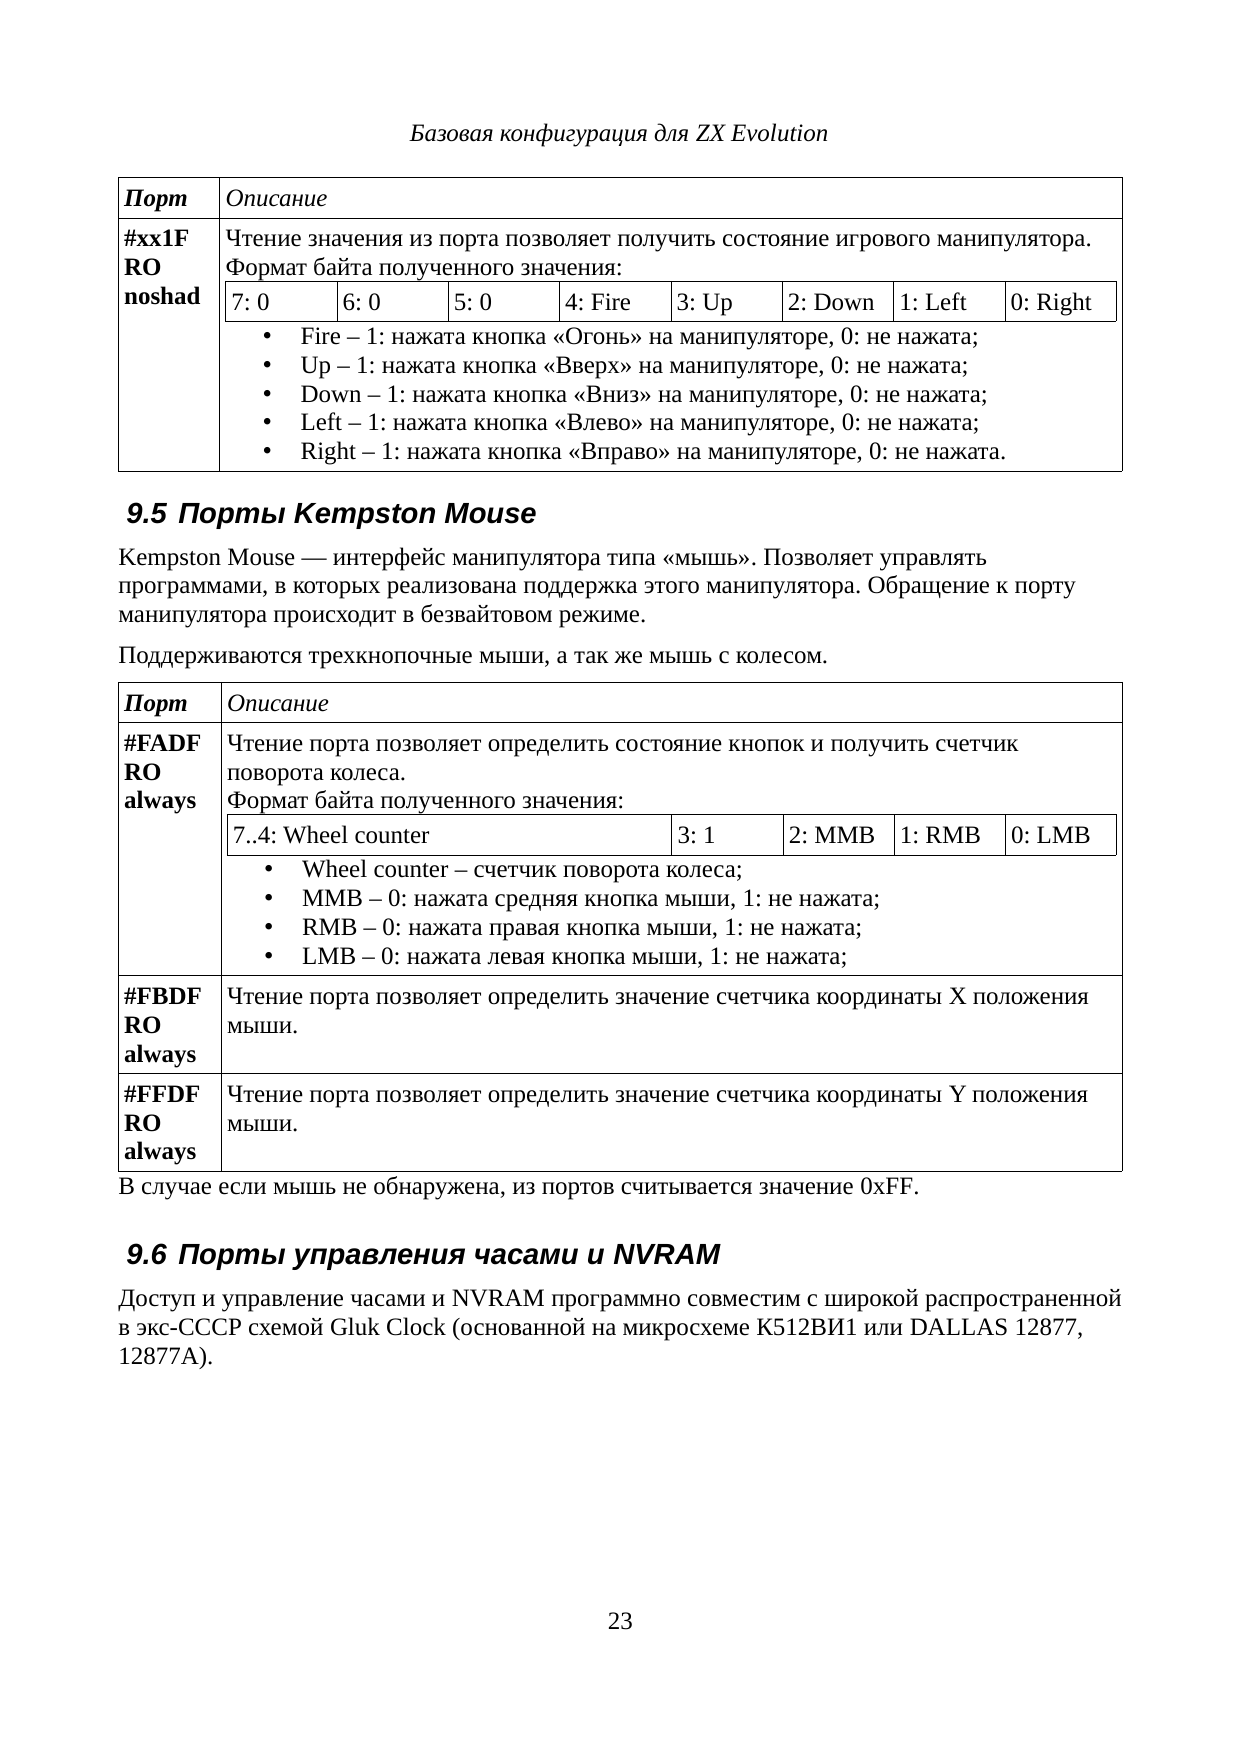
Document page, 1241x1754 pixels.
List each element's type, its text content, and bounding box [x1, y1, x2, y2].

table_header 6: 0 [338, 282, 448, 321]
text Поддерживаются трехкнопочные мыши, а так же мышь с колесом. [118, 641, 1122, 669]
table_header Описание [220, 178, 1122, 217]
text В случае если мышь не обнаружена, из портов считывается значение 0xFF. [118, 1172, 1122, 1200]
table_header 2: MMB [784, 815, 894, 854]
table_header Описание [222, 683, 1122, 722]
table_header 1: Left [894, 282, 1005, 321]
table_header Порт [119, 683, 221, 722]
table_header 2: Down [783, 282, 893, 321]
table_header 3: Up [672, 282, 782, 321]
table_header 5: 0 [449, 282, 559, 321]
subtitle Порты Kempston Mouse [118, 496, 1122, 529]
table_cell Чтение значения из порта позволяет получить состояние игрового манипулятора. Формат байта полученного значения: Fire – 1: нажата кнопка «Огонь» на манипуляторе, 0: не нажата; Up – 1: нажата кнопка «Вверх» на манипуляторе, 0: не нажата; Down – 1: нажата кнопка «Вниз» на манипуляторе, 0: не нажата; Left – 1: нажата кнопка «Влево» на манипуляторе, 0: не нажата; Right – 1: нажата кнопка «Вправо» на манипуляторе, 0: не нажата. [220, 219, 1122, 471]
table_cell Чтение порта позволяет определить значение счетчика координаты Y положения мыши. [222, 1074, 1122, 1171]
table_header 4: Fire [560, 282, 671, 321]
table_header 1: RMB [895, 815, 1005, 854]
table_cell #FFDF RO always [119, 1074, 221, 1171]
table_header 0: LMB [1006, 815, 1116, 854]
table_cell #xx1F RO noshad [119, 219, 219, 471]
table_header 7..4: Wheel counter [228, 815, 671, 854]
table_header 3: 1 [672, 815, 783, 854]
text Kempston Mouse — интерфейс манипулятора типа «мышь». Позволяет управлять программами, в которых реализована поддержка этого манипулятора. Обращение к порту манипулятора происходит в безвайтовом режиме. [118, 542, 1122, 628]
table_cell Чтение порта позволяет определить состояние кнопок и получить счетчик поворота колеса. Формат байта полученного значения: Wheel counter – счетчик поворота колеса; MMB – 0: нажата средняя кнопка мыши, 1: не нажата; RMB – 0: нажата правая кнопка мыши, 1: не нажата; LMB – 0: нажата левая кнопка мыши, 1: не нажата; [222, 723, 1122, 975]
table_cell Чтение порта позволяет определить значение счетчика координаты X положения мыши. [222, 976, 1122, 1073]
table_header 0: Right [1006, 282, 1116, 321]
subtitle Порты управления часами и NVRAM [118, 1237, 1122, 1271]
table_header 7: 0 [226, 282, 337, 321]
text Доступ и управление часами и NVRAM программно совместим с широкой распространенной в экс-СССР схемой Gluk Clock (основанной на микросхеме К512ВИ1 или DALLAS 12877, 12877A). [118, 1283, 1122, 1369]
table_cell #FADF RO always [119, 723, 221, 975]
table_header Порт [119, 178, 219, 217]
table_cell #FBDF RO always [119, 976, 221, 1073]
